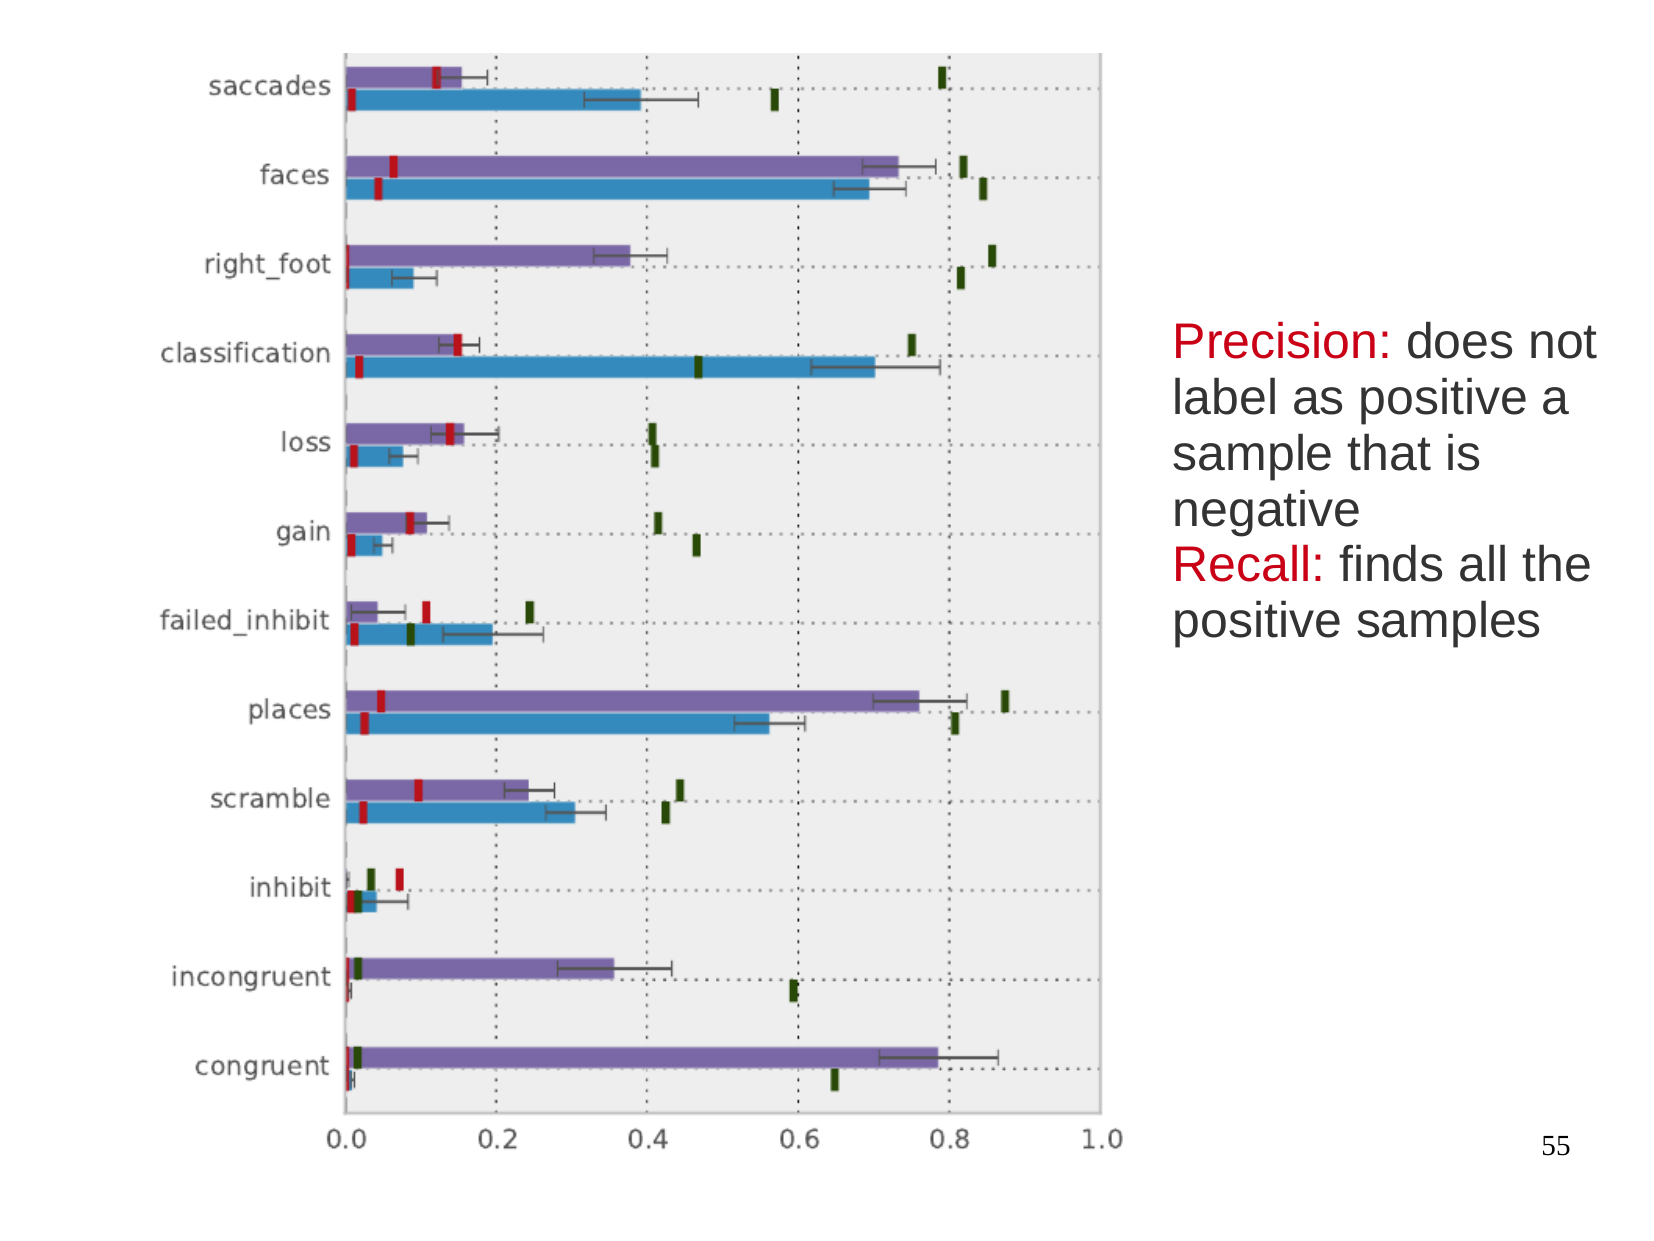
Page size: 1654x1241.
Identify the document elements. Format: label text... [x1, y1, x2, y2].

picture [7, 53, 1126, 1158]
text_box Precision: does not label as positive a sample that is negative Recall: finds all the positive samples [1158, 306, 1621, 659]
